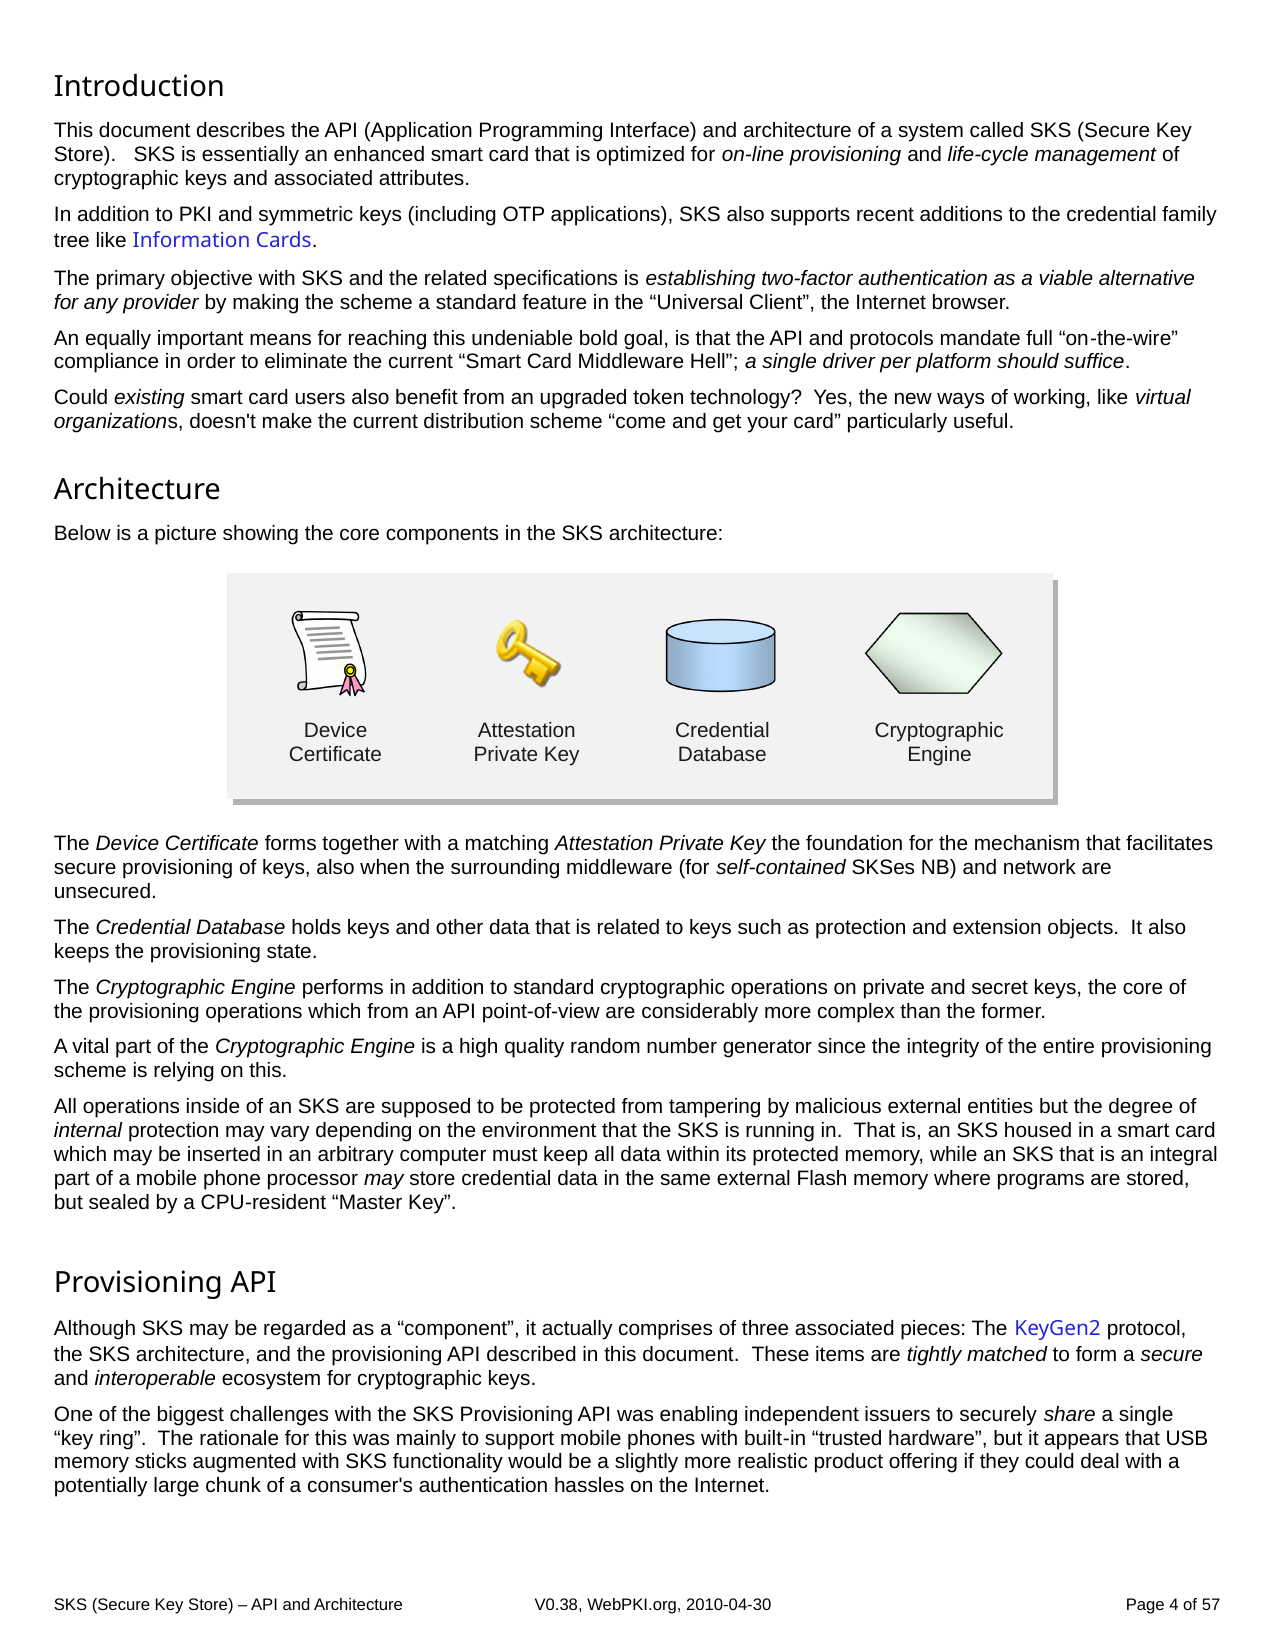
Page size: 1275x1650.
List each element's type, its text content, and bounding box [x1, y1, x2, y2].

text Although SKS may be regarded as a “component”, it actually comprises of three associated pieces: The KeyGen2 protocol, the SKS architecture, and the provisioning API described in this document. These items are tightly matched to form a secure and interoperable ecosystem for cryptographic keys. [54, 1313, 1221, 1390]
text One of the biggest challenges with the SKS Provisioning API was enabling independent issuers to securely share a single “key ring”. The rationale for this was mainly to support mobile phones with built‑in “trusted hardware”, but it appears that USB memory sticks augmented with SKS functionality would be a slightly more realistic product offering if they could deal with a potentially large chunk of a consumer's authentication hassles on the Internet. [54, 1401, 1221, 1497]
text The Cryptographic Engine performs in addition to standard cryptographic operations on private and secret keys, the core of the provisioning operations which from an API point-of-view are considerably more complex than the former. [54, 974, 1221, 1022]
text An equally important means for reaching this undeniable bold goal, is that the API and protocols mandate full “on‑the‑wire” compliance in order to eliminate the current “Smart Card Middleware Hell”; a single driver per platform should suffice. [54, 325, 1221, 373]
text The primary objective with SKS and the related specifications is establishing two-factor authentication as a viable alternative for any provider by making the scheme a standard feature in the “Universal Client”, the Internet browser. [54, 266, 1221, 313]
text Below is a picture showing the core components in the SKS architecture: [54, 521, 1221, 545]
text All operations inside of an SKS are supposed to be protected from tampering by malicious external entities but the degree of internal protection may vary depending on the environment that the SKS is running in. That is, an SKS housed in a smart card which may be inserted in an arbitrary computer must keep all data within its protected memory, while an SKS that is an integral part of a mobile phone processor may store credential data in the same external Flash memory where programs are stored, but sealed by a CPU‑resident “Master Key”. [54, 1094, 1221, 1214]
text This document describes the API (Application Programming Interface) and architecture of a system called SKS (Secure Key Store). SKS is essentially an enhanced smart card that is optimized for on-line provisioning and life-cycle management of cryptographic keys and associated attributes. [54, 118, 1221, 190]
text A vital part of the Cryptographic Engine is a high quality random number generator since the integrity of the entire provisioning scheme is relying on this. [54, 1034, 1221, 1082]
text Could existing smart card users also benefit from an upgraded token technology? Yes, the new ways of working, like virtual organizations, doesn't make the current distribution scheme “come and get your card” particularly useful. [54, 385, 1221, 457]
text In addition to PKI and symmetric keys (including OTP applications), SKS also supports recent additions to the credential family tree like Information Cards. [54, 201, 1221, 254]
subtitle Introduction [54, 66, 1221, 105]
text The Device Certificate forms together with a matching Attestation Private Key the foundation for the mechanism that facilitates secure provisioning of keys, also when the surrounding middleware (for self-contained SKSes NB) and network are unsecured. [54, 556, 1221, 903]
subtitle Architecture [54, 469, 1221, 508]
subtitle Provisioning API [54, 1261, 1221, 1301]
text The Credential Database holds keys and other data that is related to keys such as protection and extension objects. It also keeps the provisioning state. [54, 915, 1221, 963]
